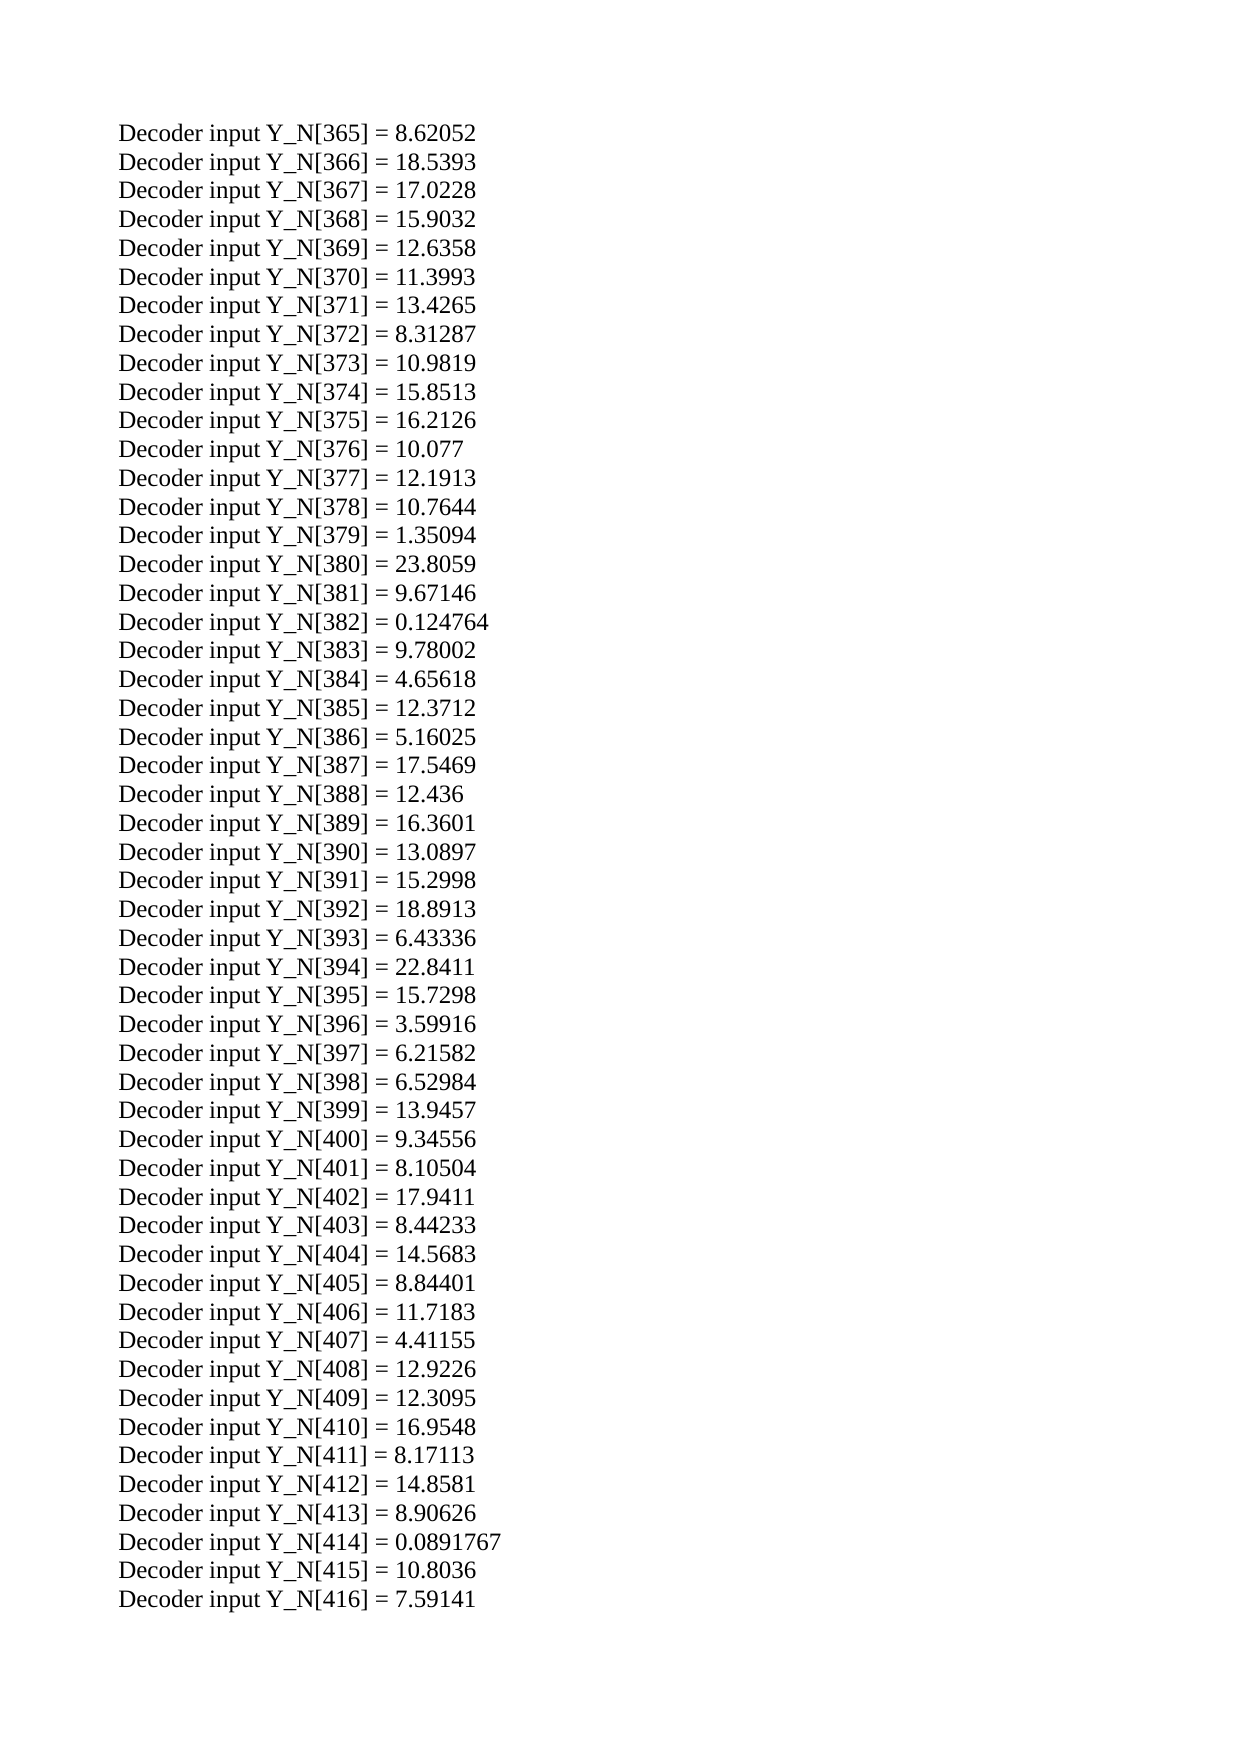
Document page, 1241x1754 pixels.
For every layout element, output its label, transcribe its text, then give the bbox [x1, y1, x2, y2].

text Decoder input Y_N[395] = 15.7298 [118, 981, 1122, 1009]
text Decoder input Y_N[381] = 9.67146 [118, 578, 1122, 607]
text Decoder input Y_N[391] = 15.2998 [118, 866, 1122, 894]
text Decoder input Y_N[373] = 10.9819 [118, 348, 1122, 377]
text Decoder input Y_N[383] = 9.78002 [118, 636, 1122, 664]
text Decoder input Y_N[409] = 12.3095 [118, 1383, 1122, 1412]
text Decoder input Y_N[389] = 16.3601 [118, 808, 1122, 837]
text Decoder input Y_N[392] = 18.8913 [118, 894, 1122, 923]
text Decoder input Y_N[406] = 11.7183 [118, 1297, 1122, 1326]
text Decoder input Y_N[365] = 8.62052 [118, 118, 1122, 147]
text Decoder input Y_N[393] = 6.43336 [118, 923, 1122, 952]
text Decoder input Y_N[390] = 13.0897 [118, 837, 1122, 866]
text Decoder input Y_N[403] = 8.44233 [118, 1211, 1122, 1239]
text Decoder input Y_N[369] = 12.6358 [118, 233, 1122, 262]
text Decoder input Y_N[410] = 16.9548 [118, 1412, 1122, 1441]
text Decoder input Y_N[376] = 10.077 [118, 434, 1122, 463]
text Decoder input Y_N[415] = 10.8036 [118, 1556, 1122, 1584]
text Decoder input Y_N[387] = 17.5469 [118, 751, 1122, 779]
text Decoder input Y_N[400] = 9.34556 [118, 1124, 1122, 1153]
text Decoder input Y_N[413] = 8.90626 [118, 1498, 1122, 1527]
text Decoder input Y_N[398] = 6.52984 [118, 1067, 1122, 1096]
text Decoder input Y_N[375] = 16.2126 [118, 406, 1122, 434]
text Decoder input Y_N[379] = 1.35094 [118, 521, 1122, 549]
text Decoder input Y_N[370] = 11.3993 [118, 262, 1122, 291]
text Decoder input Y_N[384] = 4.65618 [118, 664, 1122, 693]
text Decoder input Y_N[397] = 6.21582 [118, 1038, 1122, 1067]
text Decoder input Y_N[378] = 10.7644 [118, 492, 1122, 521]
text Decoder input Y_N[374] = 15.8513 [118, 377, 1122, 406]
text Decoder input Y_N[371] = 13.4265 [118, 291, 1122, 319]
text Decoder input Y_N[386] = 5.16025 [118, 722, 1122, 751]
text Decoder input Y_N[394] = 22.8411 [118, 952, 1122, 981]
text Decoder input Y_N[405] = 8.84401 [118, 1268, 1122, 1297]
text Decoder input Y_N[402] = 17.9411 [118, 1182, 1122, 1211]
text Decoder input Y_N[382] = 0.124764 [118, 607, 1122, 636]
text Decoder input Y_N[399] = 13.9457 [118, 1096, 1122, 1124]
text Decoder input Y_N[404] = 14.5683 [118, 1239, 1122, 1268]
text Decoder input Y_N[414] = 0.0891767 [118, 1527, 1122, 1556]
text Decoder input Y_N[416] = 7.59141 [118, 1584, 1122, 1613]
text Decoder input Y_N[412] = 14.8581 [118, 1469, 1122, 1498]
text Decoder input Y_N[367] = 17.0228 [118, 176, 1122, 204]
text Decoder input Y_N[372] = 8.31287 [118, 319, 1122, 348]
text Decoder input Y_N[401] = 8.10504 [118, 1153, 1122, 1182]
text Decoder input Y_N[407] = 4.41155 [118, 1326, 1122, 1354]
text Decoder input Y_N[377] = 12.1913 [118, 463, 1122, 492]
text Decoder input Y_N[368] = 15.9032 [118, 204, 1122, 233]
text Decoder input Y_N[380] = 23.8059 [118, 549, 1122, 578]
text Decoder input Y_N[366] = 18.5393 [118, 147, 1122, 176]
text Decoder input Y_N[408] = 12.9226 [118, 1354, 1122, 1383]
text Decoder input Y_N[411] = 8.17113 [118, 1441, 1122, 1469]
text Decoder input Y_N[385] = 12.3712 [118, 693, 1122, 722]
text Decoder input Y_N[388] = 12.436 [118, 779, 1122, 808]
text Decoder input Y_N[396] = 3.59916 [118, 1009, 1122, 1038]
